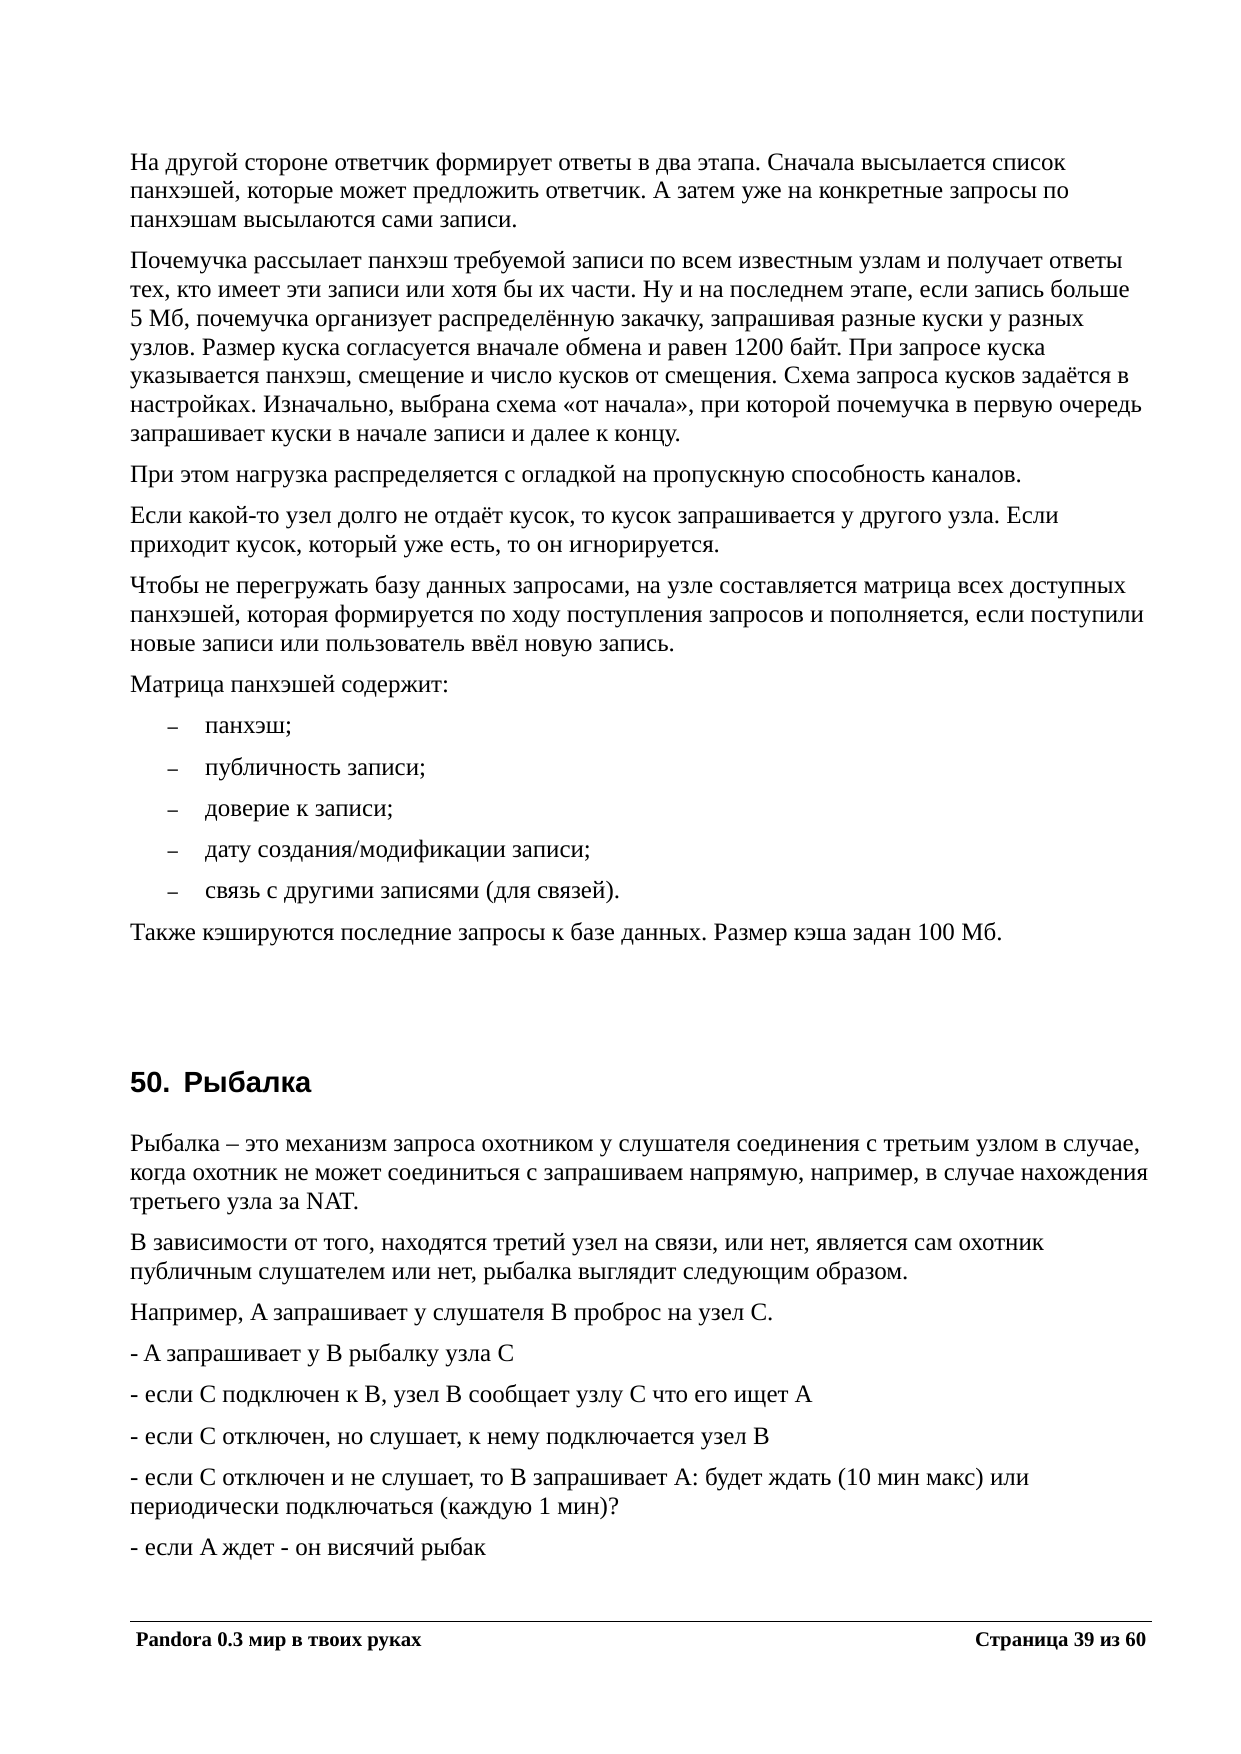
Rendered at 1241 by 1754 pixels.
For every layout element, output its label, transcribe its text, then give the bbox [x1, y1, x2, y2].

text - если A ждет - он висячий рыбак [130, 1532, 1152, 1561]
text Рыбалка – это механизм запроса охотником у слушателя соединения с третьим узлом в случае, когда охотник не может соединиться с запрашиваем напрямую, например, в случае нахождения третьего узла за NAT. [130, 1128, 1152, 1214]
list дату создания/модификации записи; [167, 834, 1152, 863]
text В зависимости от того, находятся третий узел на связи, или нет, является сам охотник публичным слушателем или нет, рыбалка выглядит следующим образом. [130, 1227, 1152, 1284]
text При этом нагрузка распределяется с огладкой на пропускную способность каналов. [130, 459, 1152, 488]
text - если C отключен и не слушает, то B запрашивает A: будет ждать (10 мин макс) или периодически подключаться (каждую 1 мин)? [130, 1462, 1152, 1519]
subtitle Рыбалка [130, 1065, 1152, 1098]
text Если какой-то узел долго не отдаёт кусок, то кусок запрашивается у другого узла. Если приходит кусок, который уже есть, то он игнорируется. [130, 501, 1152, 558]
text Почемучка рассылает панхэш требуемой записи по всем известным узлам и получает ответы тех, кто имеет эти записи или хотя бы их части. Ну и на последнем этапе, если запись больше 5 Мб, почемучка организует распределённую закачку, запрашивая разные куски у разных узлов. Размер куска согласуется вначале обмена и равен 1200 байт. При запросе куска указывается панхэш, смещение и число кусков от смещения. Схема запроса кусков задаётся в настройках. Изначально, выбрана схема «от начала», при которой почемучка в первую очередь запрашивает куски в начале записи и далее к концу. [130, 246, 1152, 447]
list публичность записи; [167, 752, 1152, 781]
text - если C отключен, но слушает, к нему подключается узел B [130, 1421, 1152, 1449]
list связь с другими записями (для связей). [167, 876, 1152, 904]
text - A запрашивает у B рыбалку узла C [130, 1338, 1152, 1367]
list панхэш; [167, 711, 1152, 739]
text На другой стороне ответчик формирует ответы в два этапа. Сначала высылается список панхэшей, которые может предложить ответчик. А затем уже на конкретные запросы по панхэшам высылаются сами записи. [130, 147, 1152, 233]
text - если C подключен к B, узел B сообщает узлу C что его ищет A [130, 1379, 1152, 1408]
text Также кэшируются последние запросы к базе данных. Размер кэша задан 100 Мб. [130, 917, 1152, 946]
text Например, A запрашивает у слушателя B проброс на узел C. [130, 1297, 1152, 1326]
text Матрица панхэшей содержит: [130, 669, 1152, 698]
list доверие к записи; [167, 793, 1152, 822]
text Чтобы не перегружать базу данных запросами, на узле составляется матрица всех доступных панхэшей, которая формируется по ходу поступления запросов и пополняется, если поступили новые записи или пользователь ввёл новую запись. [130, 571, 1152, 657]
